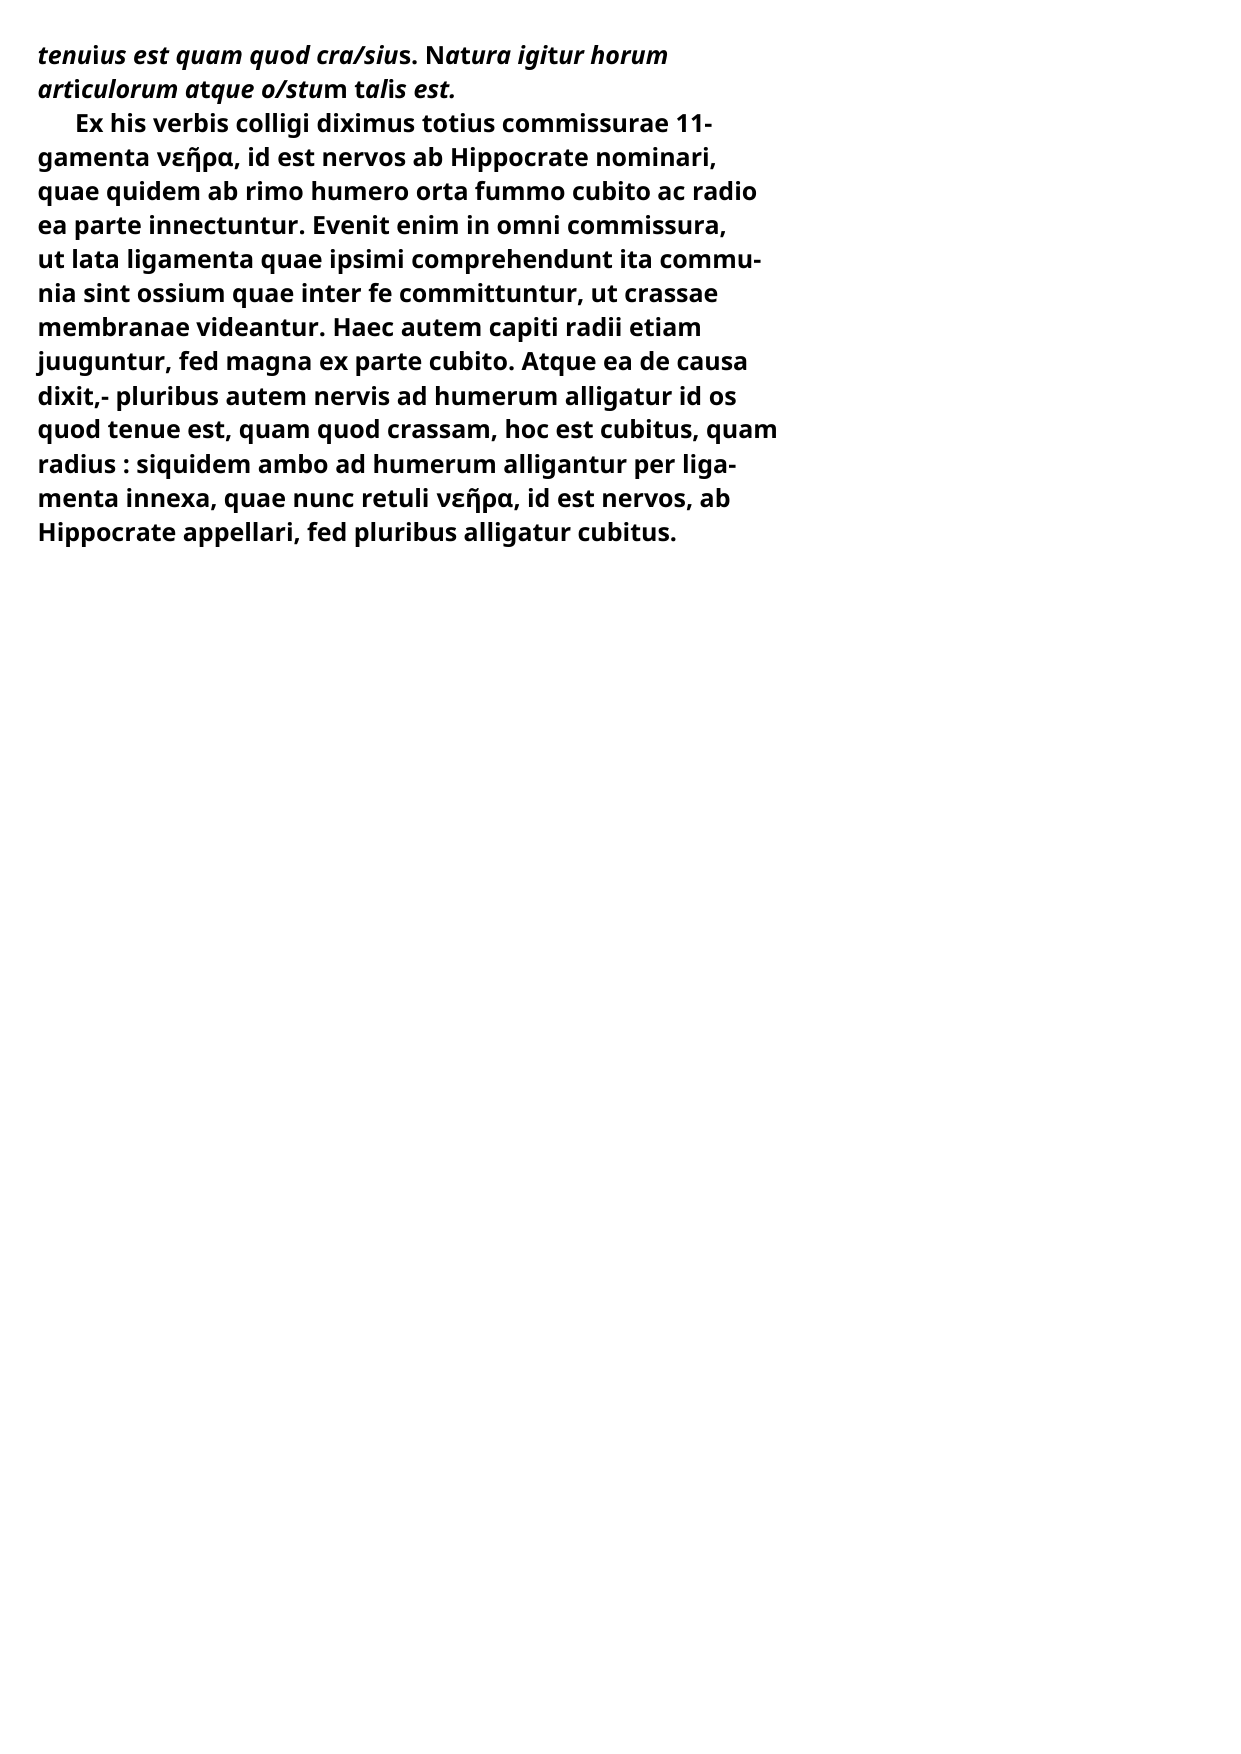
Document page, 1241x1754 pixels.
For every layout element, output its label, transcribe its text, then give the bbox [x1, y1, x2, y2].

text tenuius est quam quod cra/sius. Natura igitur horum articulorum atque o/stum talis est. [37, 37, 1203, 106]
text Ex his verbis colligi diximus totius commissurae 11- gamenta νεῆρα, id est nervos ab Hippocrate nominari, quae quidem ab rimo humero orta fummo cubito ac radio ea parte innectuntur. Evenit enim in omni commissura, ut lata ligamenta quae ipsimi comprehendunt ita commu- nia sint ossium quae inter fe committuntur, ut crassae membranae videantur. Haec autem capiti radii etiam juuguntur, fed magna ex parte cubito. Atque ea de causa dixit,- pluribus autem nervis ad humerum alligatur id os quod tenue est, quam quod crassam, hoc est cubitus, quam radius : siquidem ambo ad humerum alligantur per liga- menta innexa, quae nunc retuli νεῆρα, id est nervos, ab Hippocrate appellari, fed pluribus alligatur cubitus. [37, 106, 1203, 548]
